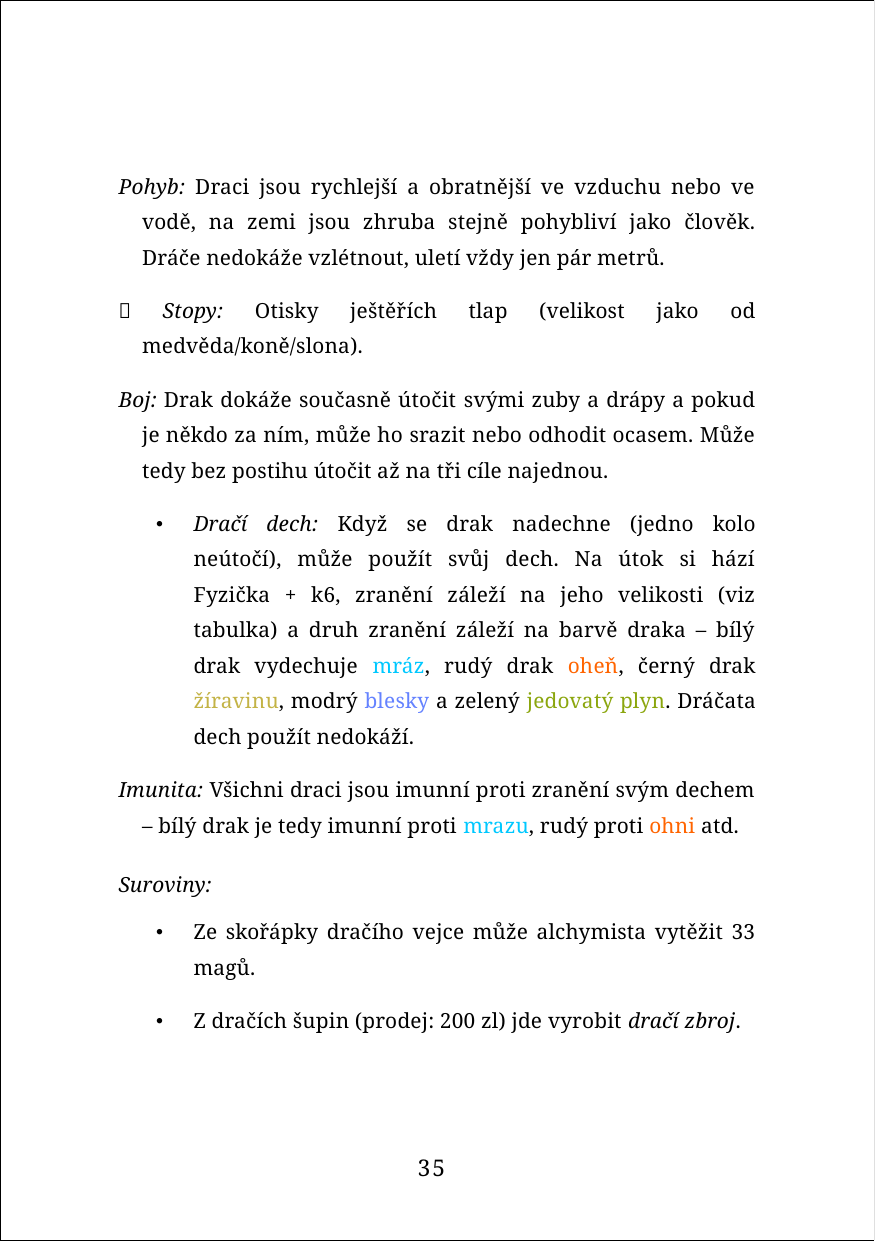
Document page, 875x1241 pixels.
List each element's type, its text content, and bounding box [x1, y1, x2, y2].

list Z dračích šupin (prodej: 200 zl) jde vyrobit dračí zbroj. [156, 1006, 756, 1034]
text Suroviny: [118, 870, 756, 898]
text Boj: Drak dokáže současně útočit svými zuby a drápy a pokud je někdo za ním, může ho srazit nebo odhodit ocasem. Může tedy bez postihu útočit až na tři cíle najednou. [118, 385, 756, 484]
text Imunita: Všichni draci jsou imunní proti zranění svým dechem – bílý drak je tedy imunní proti mrazu, rudý proti ohni atd. [118, 775, 756, 839]
list Dračí dech: Když se drak nadechne (jedno kolo neútočí), může použít svůj dech. Na útok si hází Fyzička + k6, zranění záleží na jeho velikosti (viz tabulka) a druh zranění záleží na barvě draka – bílý drak vydechuje mráz, rudý drak oheň, černý drak žíravinu, modrý blesky a zelený jedovatý plyn. Dráčata dech použít nedokáží. [156, 509, 756, 751]
text 👣 Stopy: Otisky ještěřích tlap (velikost jako od medvěda/koně/slona). [118, 296, 756, 360]
list Ze skořápky dračího vejce může alchymista vytěžit 33 magů. [156, 917, 756, 981]
text Pohyb: Draci jsou rychlejší a obratnější ve vzduchu nebo ve vodě, na zemi jsou zhruba stejně pohybliví jako člověk. Dráče nedokáže vzlétnout, uletí vždy jen pár metrů. [118, 172, 756, 271]
